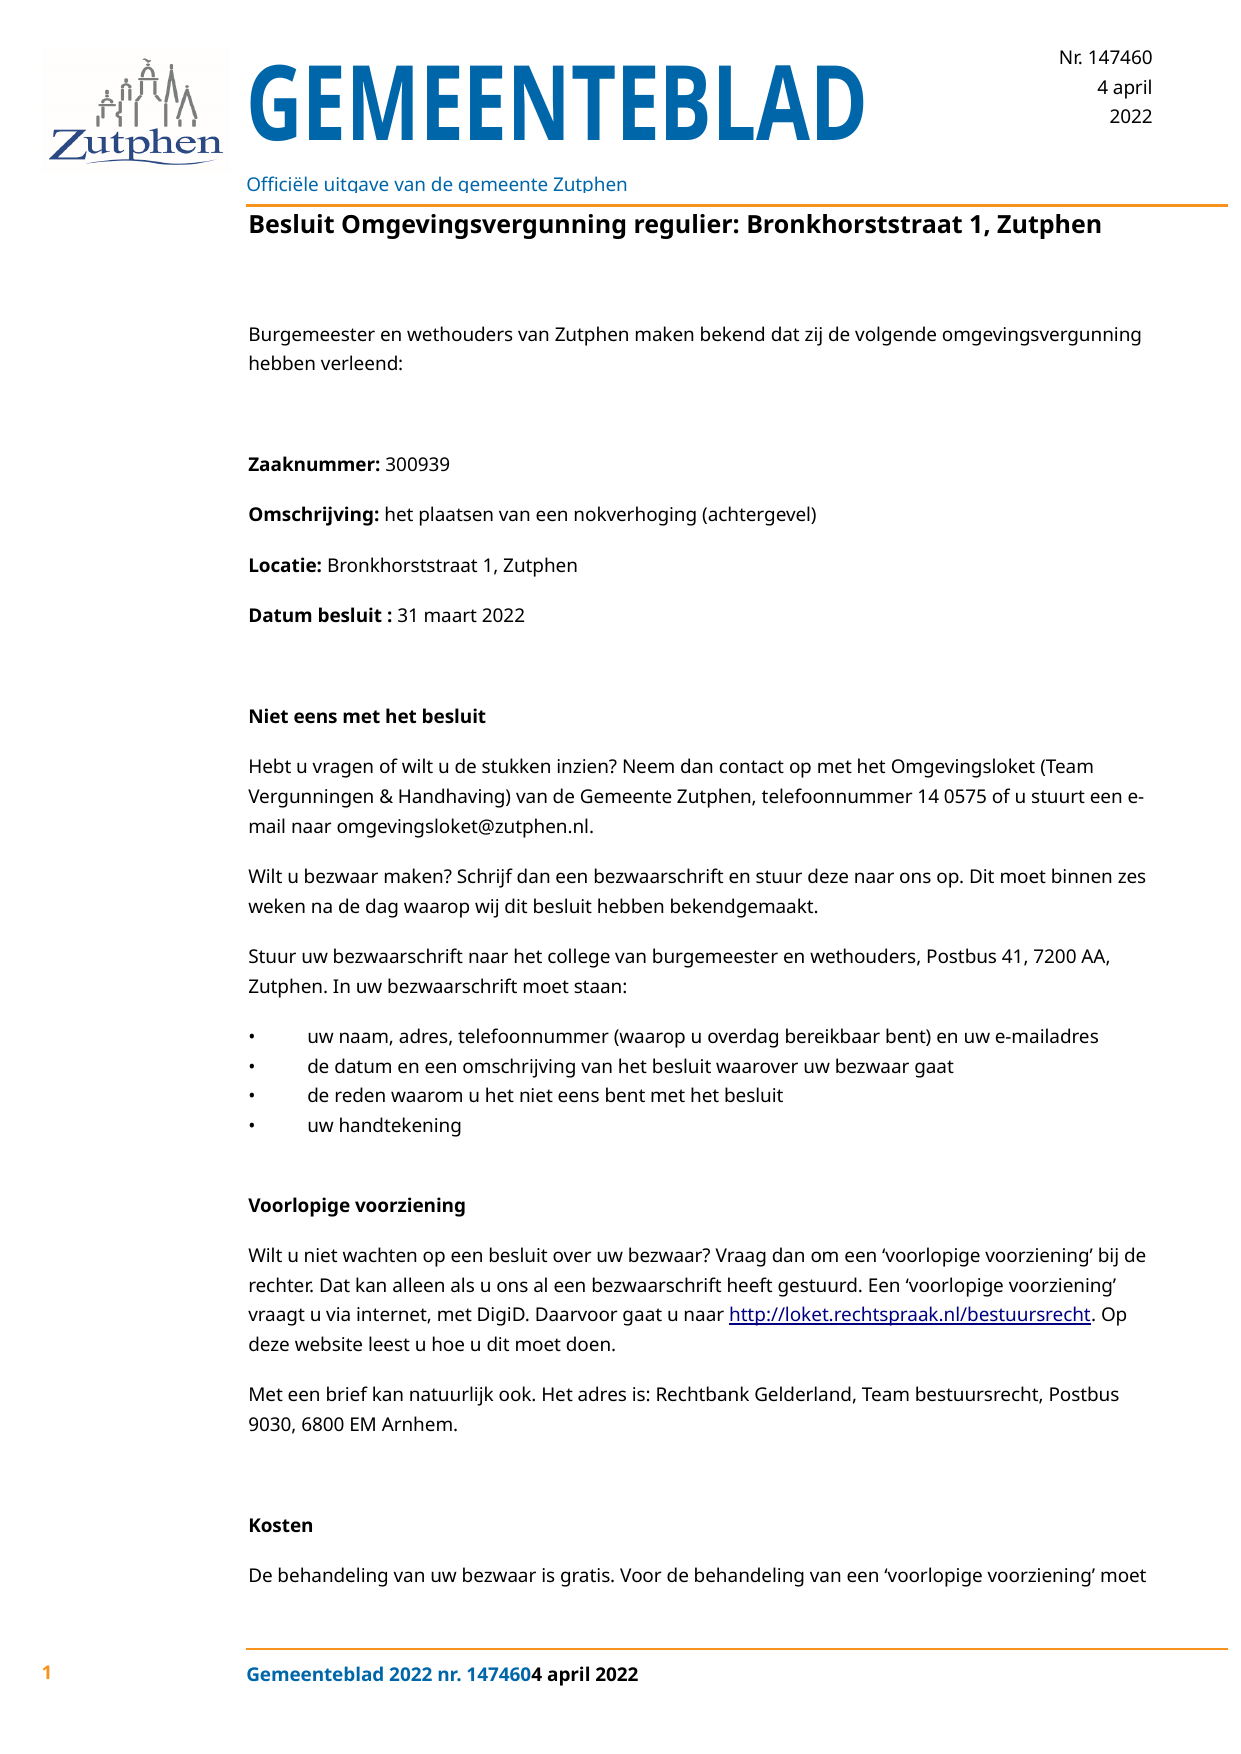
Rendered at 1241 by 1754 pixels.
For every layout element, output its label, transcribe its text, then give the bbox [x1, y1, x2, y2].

text Besluit Omgevingsvergunning regulier: Bronkhorststraat 1, Zutphen [248, 207, 1152, 241]
text De behandeling van uw bezwaar is gratis. Voor de behandeling van een ‘voorlopige voorziening’ moet [248, 1562, 1152, 1588]
text Wilt u niet wachten op een besluit over uw bezwaar? Vraag dan om een ‘voorlopige voorziening’ bij de rechter. Dat kan alleen als u ons al een bezwaarschrift heeft gestuurd. Een ‘voorlopige voorziening’ vraagt u via internet, met DigiD. Daarvoor gaat u naar http://loket.rechtspraak.nl/bestuursrecht. Op deze website leest u hoe u dit moet doen. [248, 1242, 1152, 1357]
text Locatie: Bronkhorststraat 1, Zutphen [248, 552, 1152, 578]
list uw naam, adres, telefoonnummer (waarop u overdag bereikbaar bent) en uw e-mailadres [248, 1023, 1152, 1049]
picture [41, 47, 231, 172]
text Wilt u bezwaar maken? Schrijf dan een bezwaarschrift en stuur deze naar ons op. Dit moet binnen zes weken na de dag waarop wij dit besluit hebben bekendgemaakt. [248, 863, 1152, 918]
text Kosten [248, 1512, 1152, 1538]
text Met een brief kan natuurlijk ook. Het adres is: Rechtbank Gelderland, Team bestuursrecht, Postbus 9030, 6800 EM Arnhem. [248, 1382, 1152, 1437]
list uw handtekening [248, 1112, 1152, 1138]
text Omschrijving: het plaatsen van een nokverhoging (achtergevel) [248, 502, 1152, 527]
text Voorlopige voorziening [248, 1192, 1152, 1218]
text Stuur uw bezwaarschrift naar het college van burgemeester en wethouders, Postbus 41, 7200 AA, Zutphen. In uw bezwaarschrift moet staan: [248, 943, 1152, 998]
text Datum besluit : 31 maart 2022 [248, 602, 1152, 628]
list de reden waarom u het niet eens bent met het besluit [248, 1082, 1152, 1108]
text Zaaknummer: 300939 [248, 451, 1152, 477]
text Burgemeester en wethouders van Zutphen maken bekend dat zij de volgende omgevingsvergunning hebben verleend: [248, 321, 1152, 376]
list de datum en een omschrijving van het besluit waarover uw bezwaar gaat [248, 1053, 1152, 1078]
text Niet eens met het besluit [248, 703, 1152, 729]
text Hebt u vragen of wilt u de stukken inzien? Neem dan contact op met het Omgevingsloket (Team Vergunningen & Handhaving) van de Gemeente Zutphen, telefoonnummer 14 0575 of u stuurt een e-mail naar omgevingsloket@zutphen.nl. [248, 754, 1152, 838]
